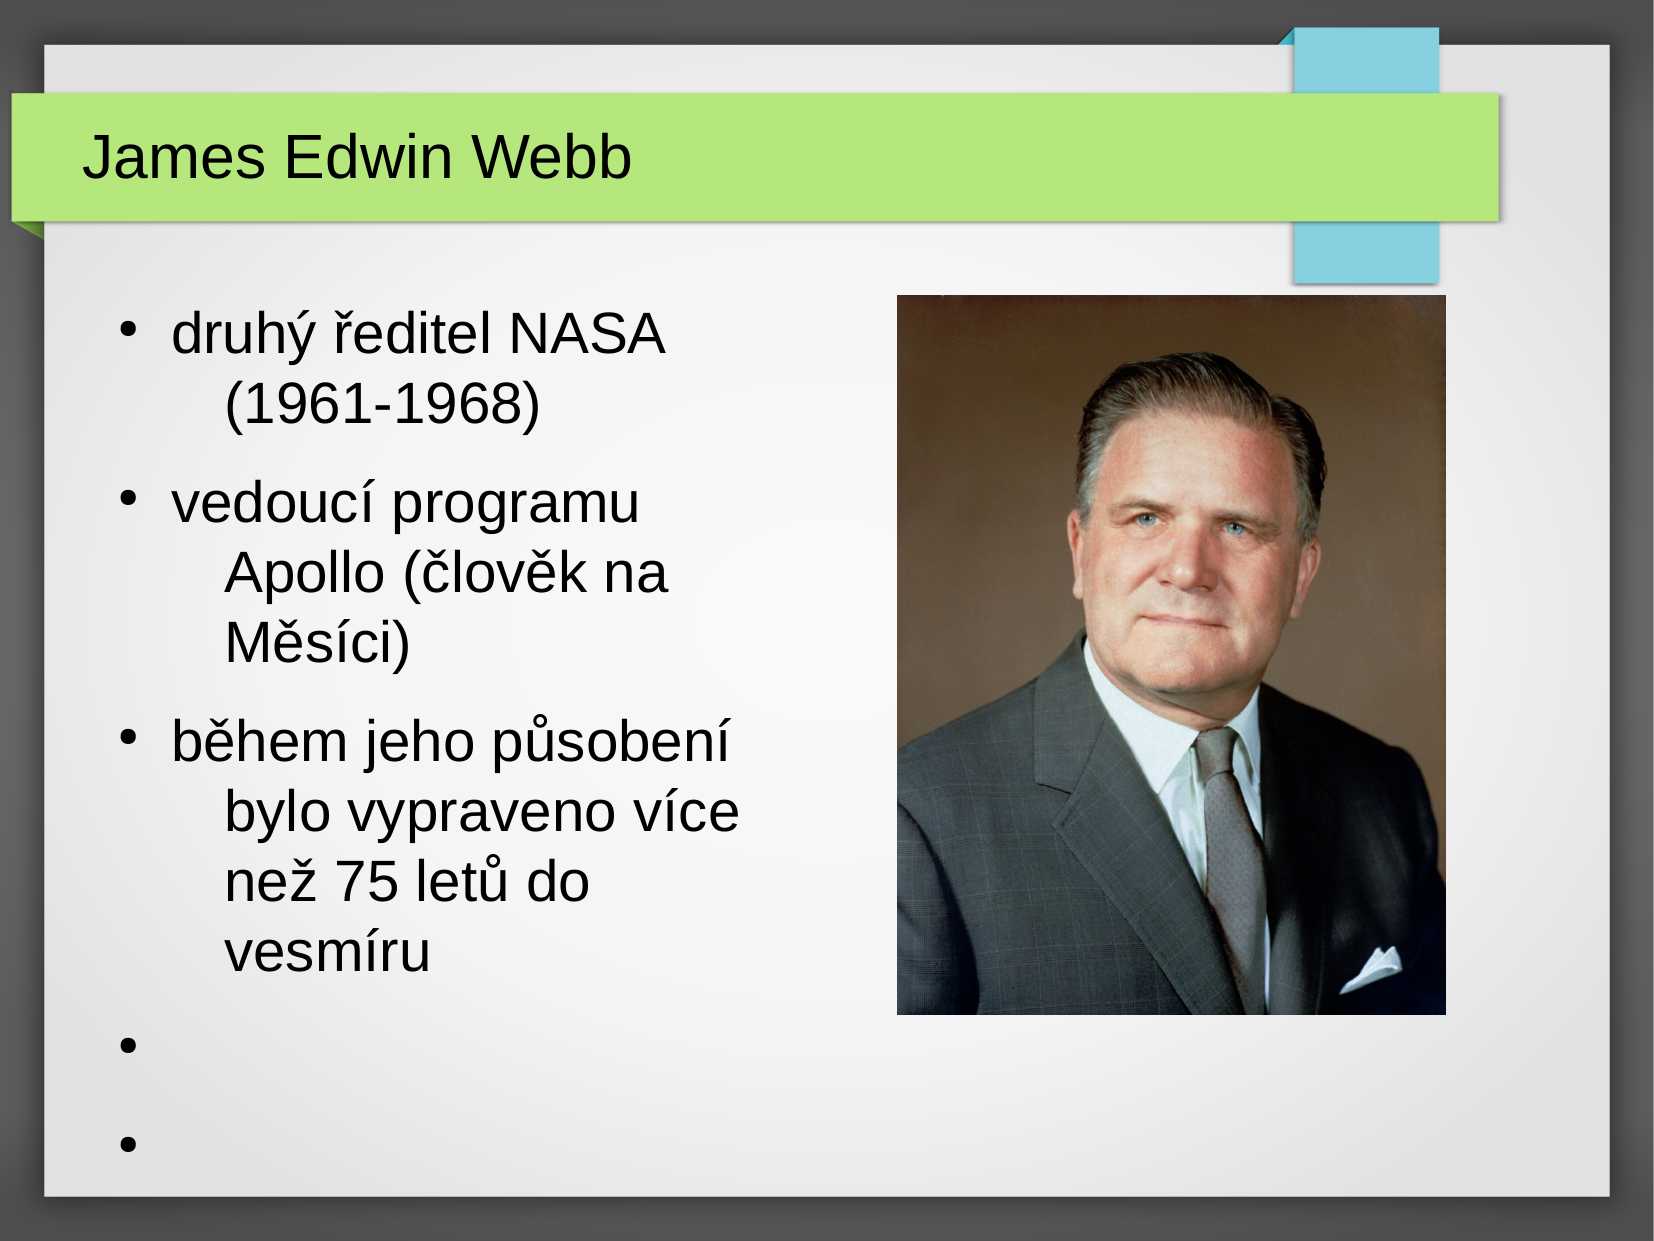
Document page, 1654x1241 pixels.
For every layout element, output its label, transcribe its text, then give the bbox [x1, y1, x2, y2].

picture [897, 295, 1446, 1015]
title James Edwin Webb [82, 94, 1264, 213]
list druhý ředitel NASA (1961-1968) vedoucí programu Apollo (člověk na Měsíci) během jeho působení bylo vypraveno více než 75 letů do vesmíru [82, 295, 815, 1015]
